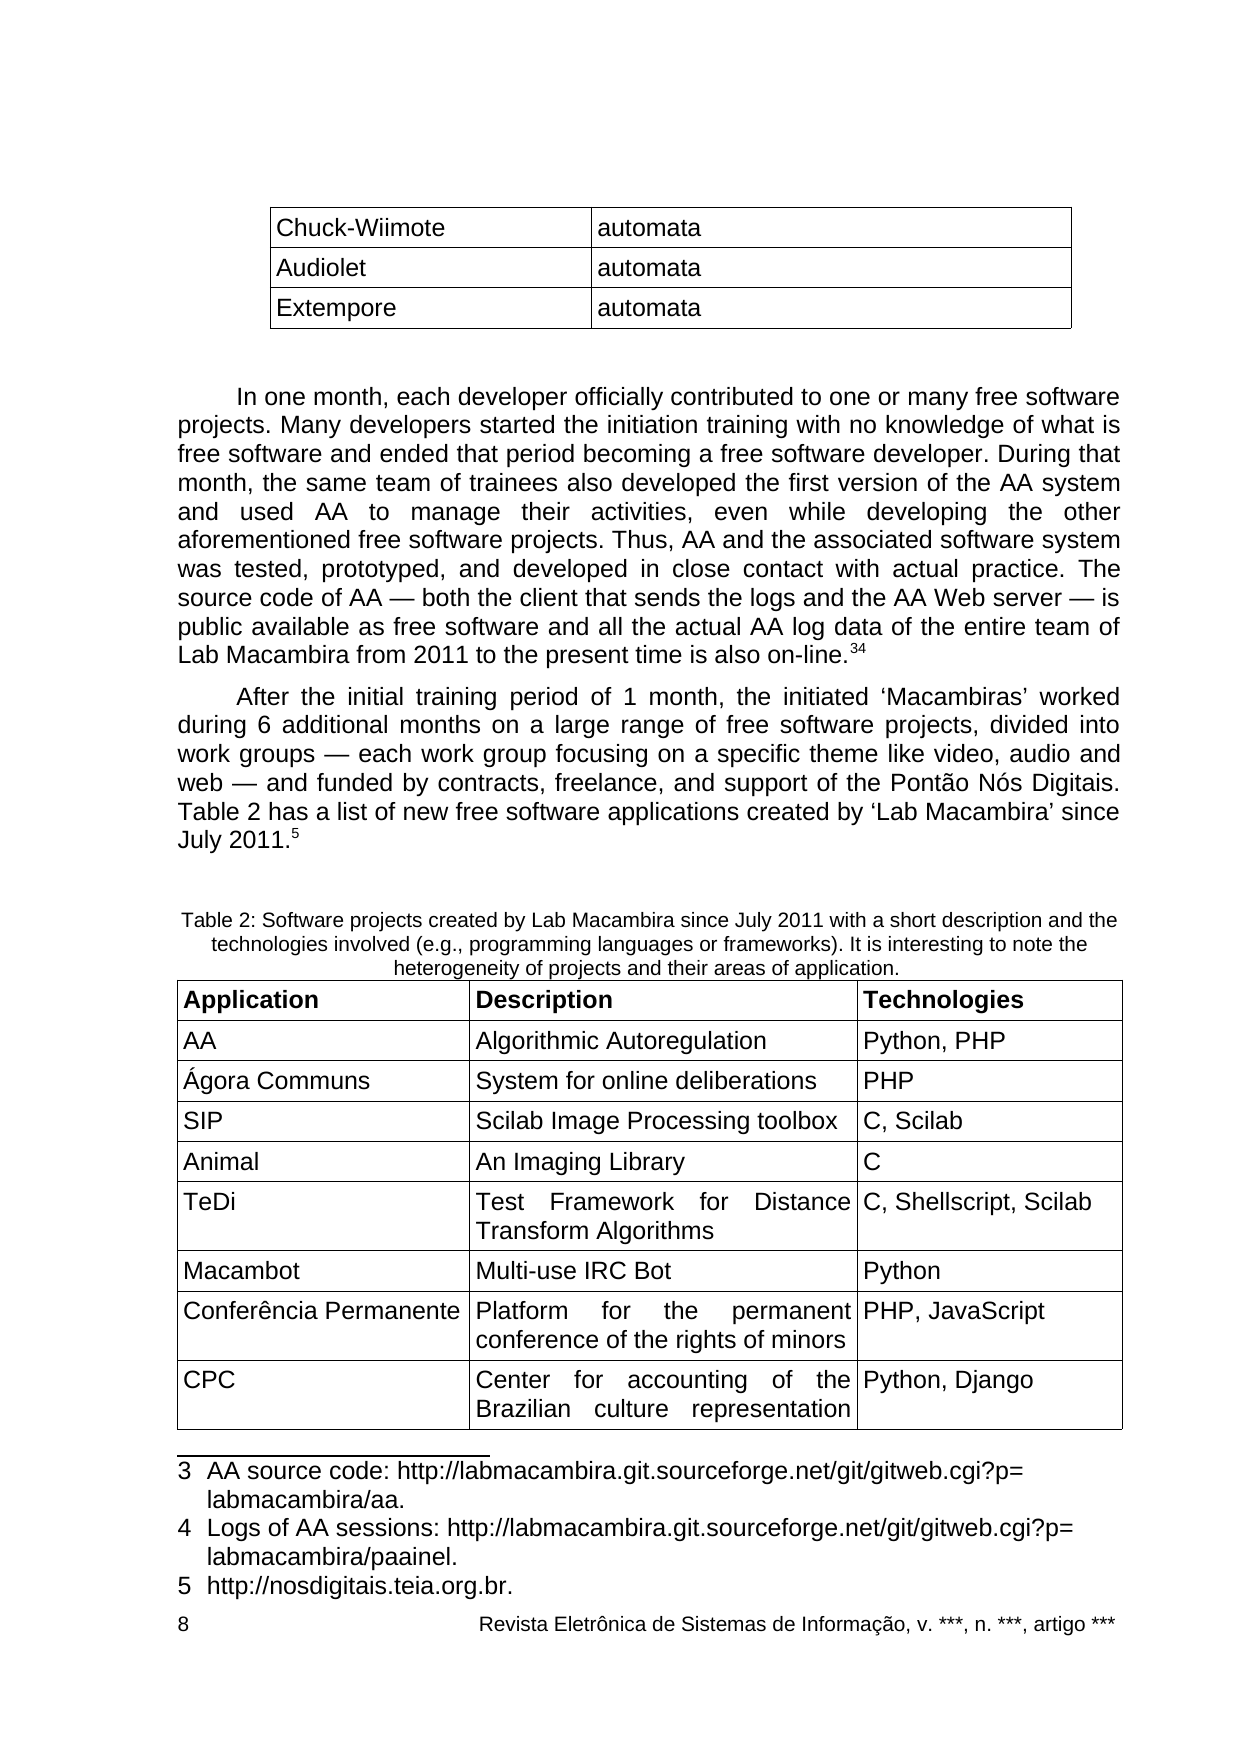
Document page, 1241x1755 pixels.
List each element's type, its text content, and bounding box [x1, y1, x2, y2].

text In one month, each developer officially contributed to one or many free software projects. Many developers started the initiation training with no knowledge of what is free software and ended that period becoming a free software developer. During that month, the same team of trainees also developed the first version of the AA system and used AA to manage their activities, even while developing the other aforementioned free software projects. Thus, AA and the associated software system was tested, prototyped, and developed in close contact with actual practice. The source code of AA — both the client that sends the logs and the AA Web server — is public available as free software and all the actual AA log data of the entire team of Lab Macambira from 2011 to the present time is also on-line. [177, 381, 1122, 669]
table_cell Conferência Permanente [178, 1292, 469, 1359]
text http://nosdigitais.teia.org.br. [177, 1571, 1122, 1599]
table_cell C, Shellscript, Scilab [858, 1182, 1122, 1250]
table_cell Ágora Communs [178, 1061, 469, 1101]
table_cell An Imaging Library [470, 1142, 857, 1181]
table_cell PHP, JavaScript [858, 1292, 1122, 1359]
text AA source code: http://labmacambira.git.sourceforge.net/git/gitweb.cgi?p= labmacambira/aa. [177, 1456, 1122, 1513]
text Table 2: Software projects created by Lab Macambira since July 2011 with a short description and the technologies involved (e.g., programming languages or frameworks). It is interesting to note the heterogeneity of projects and their areas of application. [177, 908, 1122, 979]
table_header Description [470, 981, 857, 1020]
table_cell Python [858, 1251, 1122, 1291]
table_cell automata [592, 208, 1071, 247]
table_cell Algorithmic Autoregulation [470, 1021, 857, 1060]
table_cell Extempore [271, 288, 591, 328]
table_cell Chuck-Wiimote [271, 208, 591, 247]
table_cell System for online deliberations [470, 1061, 857, 1101]
table_cell Platform for the permanent conference of the rights of minors [470, 1292, 857, 1359]
table_cell SIP [178, 1102, 469, 1141]
table_cell PHP [858, 1061, 1122, 1101]
table_cell Animal [178, 1142, 469, 1181]
table_cell Macambot [178, 1251, 469, 1291]
text Logs of AA sessions: http://labmacambira.git.sourceforge.net/git/gitweb.cgi?p= labmacambira/paainel. [177, 1513, 1122, 1571]
table_header Technologies [858, 981, 1122, 1020]
table_cell Center for accounting of the Brazilian culture representation [470, 1361, 857, 1429]
table_cell TeDi [178, 1182, 469, 1250]
table_cell Test Framework for Distance Transform Algorithms [470, 1182, 857, 1250]
table_cell Multi-use IRC Bot [470, 1251, 857, 1291]
table_cell automata [592, 248, 1071, 287]
table_cell Scilab Image Processing toolbox [470, 1102, 857, 1141]
table_cell AA [178, 1021, 469, 1060]
table_cell C, Scilab [858, 1102, 1122, 1141]
table_cell Python, PHP [858, 1021, 1122, 1060]
table_cell CPC [178, 1361, 469, 1429]
table_cell Python, Django [858, 1361, 1122, 1429]
table_cell Audiolet [271, 248, 591, 287]
table_header Application [178, 981, 469, 1020]
table_cell C [858, 1142, 1122, 1181]
table_cell automata [592, 288, 1071, 328]
text After the initial training period of 1 month, the initiated ‘Macambiras’ worked during 6 additional months on a large range of free software projects, divided into work groups — each work group focusing on a specific theme like video, audio and web — and funded by contracts, freelance, and support of the Pontão Nós Digitais. Table 2 has a list of new free software applications created by ‘Lab Macambira’ since July 2011. [177, 681, 1122, 854]
